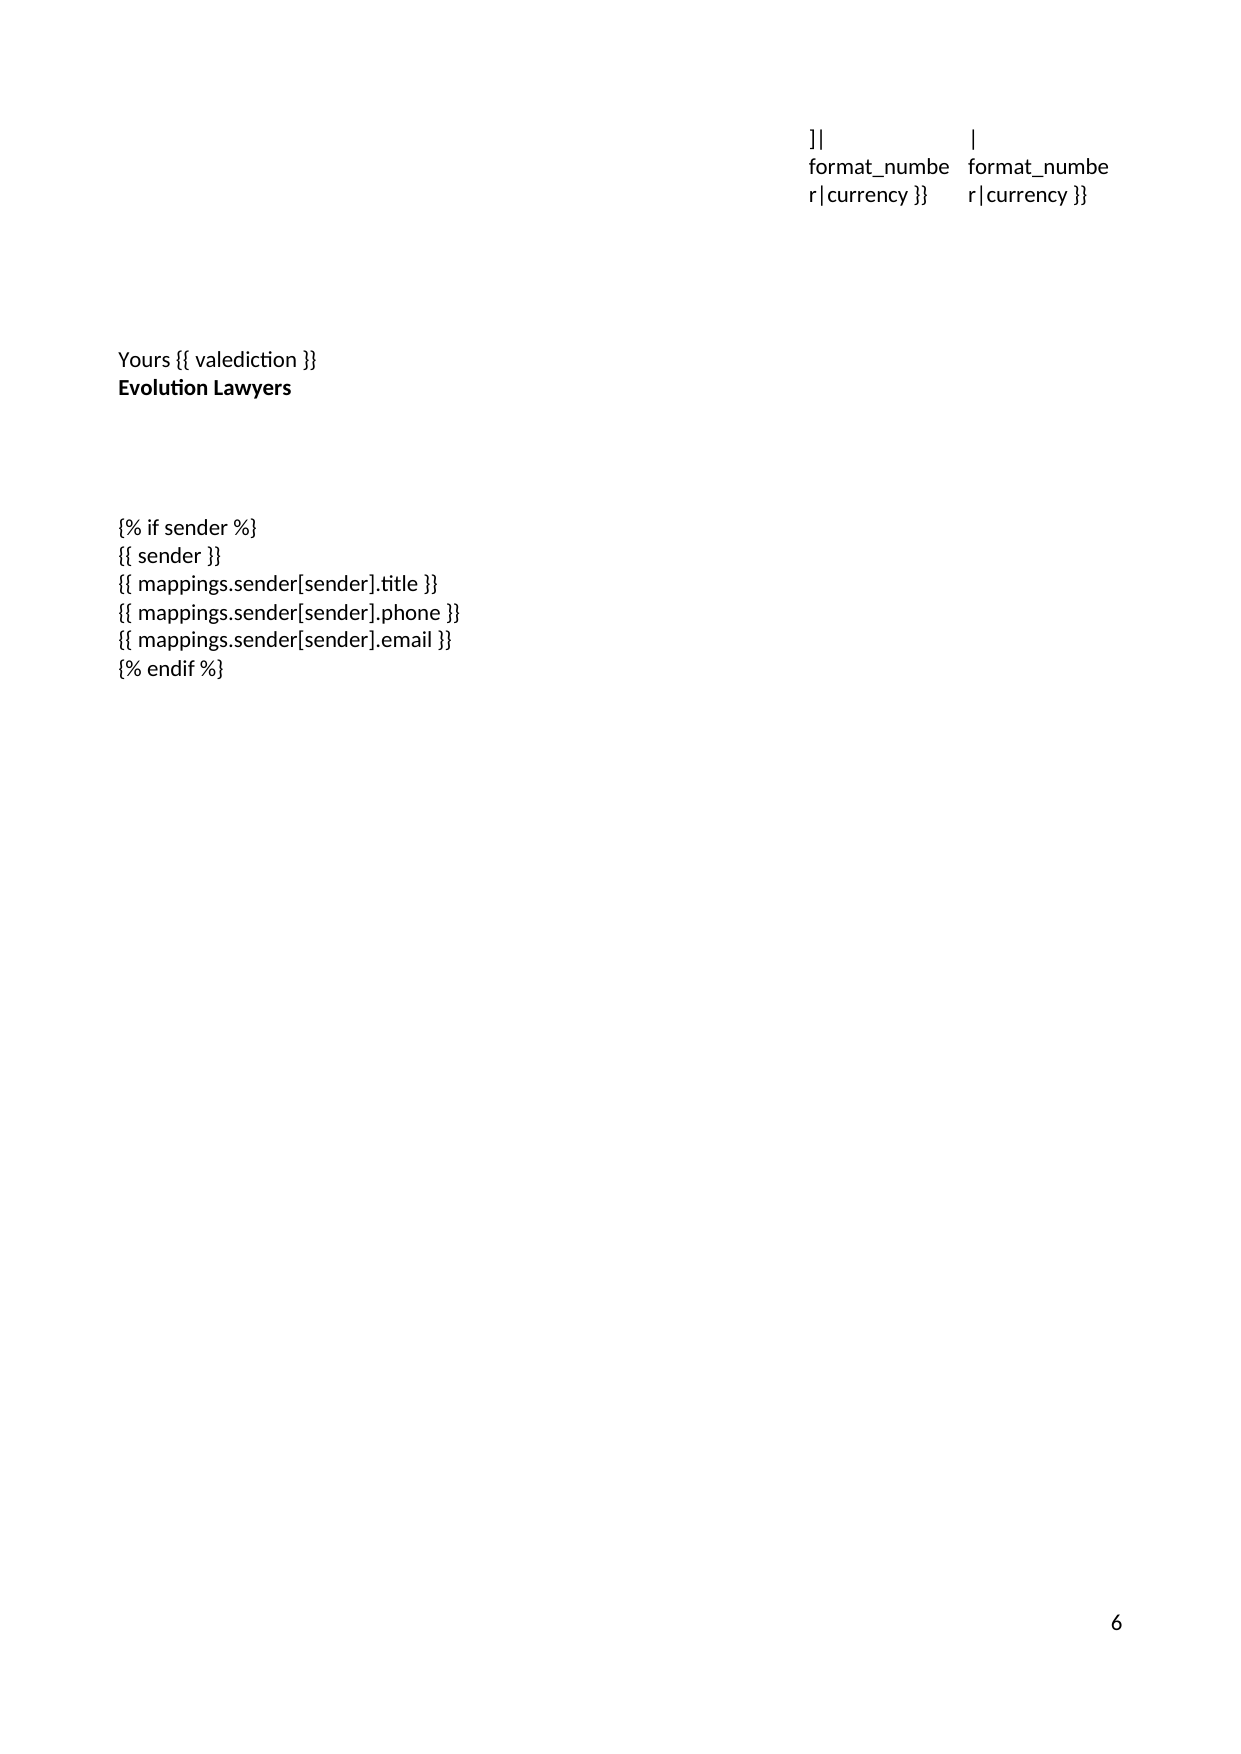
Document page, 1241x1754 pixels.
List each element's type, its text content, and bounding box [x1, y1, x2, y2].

table_header Yours {{ valediction }} Evolution Lawyers {% if sender %} {{ sender }} {{ mappings.sender[sender].title }} {{ mappings.sender[sender].phone }} {{ mappings.sender[sender].email }} {% endif %} [118, 345, 1122, 682]
table_cell |format_number|currency }} [962, 118, 1121, 243]
table_cell [118, 118, 307, 243]
table_cell ]|format_number|currency }} [803, 118, 962, 243]
table_cell [307, 118, 802, 243]
